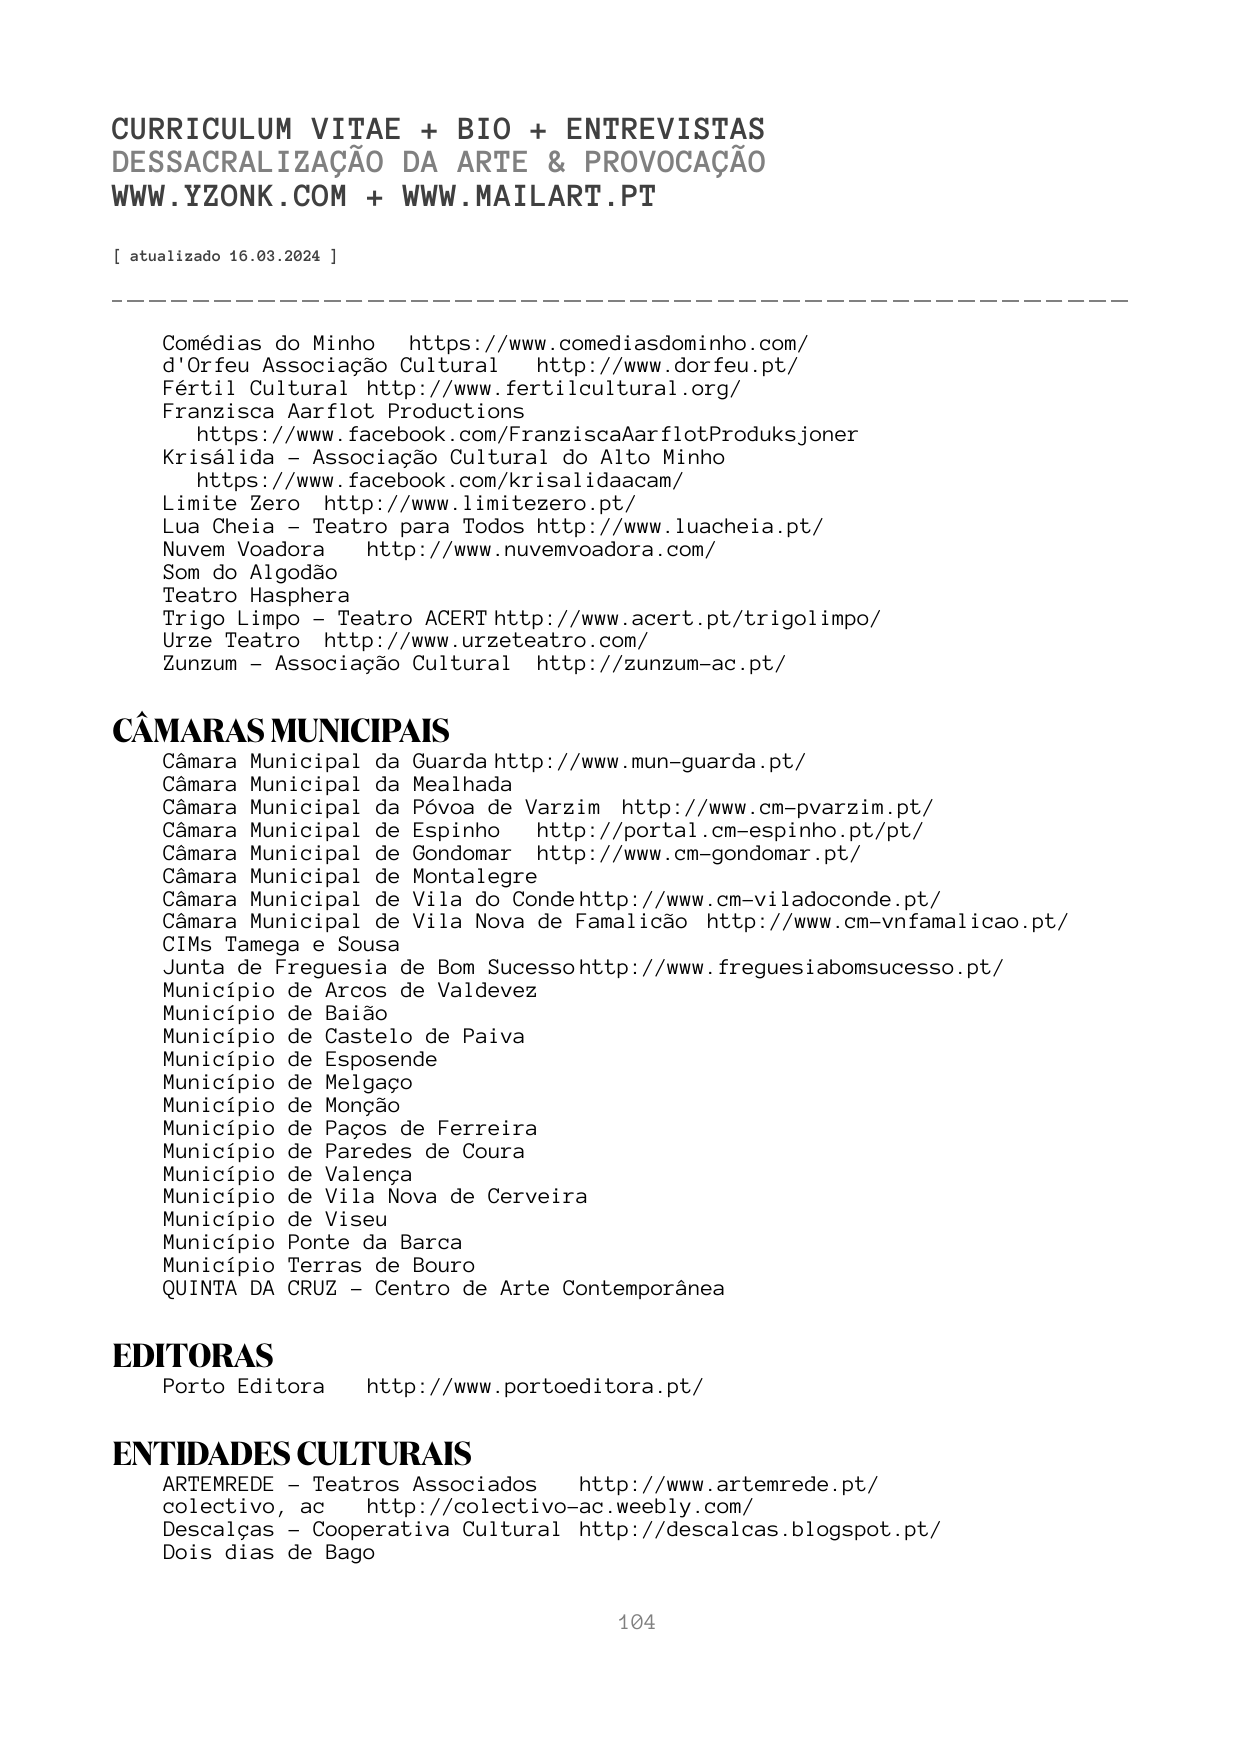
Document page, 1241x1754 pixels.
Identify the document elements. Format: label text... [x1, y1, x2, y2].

list Teatro Hasphera [163, 583, 1128, 606]
list Nuvem Voadora http://www.nuvemvoadora.com/ [163, 537, 1128, 560]
list Câmara Municipal de Vila Nova de Famalicão http://www.cm-vnfamalicao.pt/ [163, 910, 1128, 933]
list Comédias do Minho https://www.comediasdominho.com/ [163, 331, 1128, 354]
list Município de Melgaço [163, 1071, 1128, 1093]
list Câmara Municipal da Guarda http://www.mun-guarda.pt/ [163, 750, 1128, 773]
list Trigo Limpo - Teatro ACERT http://www.acert.pt/trigolimpo/ [163, 606, 1128, 629]
list QUINTA DA CRUZ - Centro de Arte Contemporânea [163, 1277, 1128, 1300]
list Fértil Cultural http://www.fertilcultural.org/ [163, 377, 1128, 400]
list Município Terras de Bouro [163, 1254, 1128, 1277]
list Som do Algodão [163, 560, 1128, 583]
list Porto Editora http://www.portoeditora.pt/ [163, 1374, 1128, 1397]
list colectivo, ac http://colectivo-ac.weebly.com/ [163, 1495, 1128, 1518]
list Lua Cheia - Teatro para Todos http://www.luacheia.pt/ [163, 514, 1128, 537]
list Câmara Municipal de Espinho http://portal.cm-espinho.pt/pt/ [163, 818, 1128, 841]
list Câmara Municipal de Gondomar http://www.cm-gondomar.pt/ [163, 841, 1128, 864]
list Franzisca Aarflot Productions https://www.facebook.com/FranziscaAarflotProduksjoner [163, 400, 1128, 446]
list ARTEMREDE - Teatros Associados http://www.artemrede.pt/ [163, 1472, 1128, 1495]
list Dois dias de Bago [163, 1541, 1128, 1564]
subtitle EDITORAS [112, 1341, 1128, 1374]
list Câmara Municipal de Vila do Conde http://www.cm-viladoconde.pt/ [163, 887, 1128, 910]
list Município Ponte da Barca [163, 1231, 1128, 1254]
list Câmara Municipal da Mealhada [163, 773, 1128, 796]
list CIMs Tamega e Sousa [163, 933, 1128, 956]
list Município de Arcos de Valdevez [163, 979, 1128, 1002]
list Descalças - Cooperativa Cultural http://descalcas.blogspot.pt/ [163, 1518, 1128, 1541]
list Zunzum - Associação Cultural http://zunzum-ac.pt/ [163, 652, 1128, 675]
list Município de Monção [163, 1093, 1128, 1116]
list Município de Castelo de Paiva [163, 1025, 1128, 1048]
list Krisálida - Associação Cultural do Alto Minho https://www.facebook.com/krisalidaacam/ [163, 446, 1128, 492]
list d'Orfeu Associação Cultural http://www.dorfeu.pt/ [163, 354, 1128, 377]
list Município de Paredes de Coura [163, 1139, 1128, 1162]
list Município de Valença [163, 1162, 1128, 1185]
list Município de Baião [163, 1002, 1128, 1025]
list Câmara Municipal de Montalegre [163, 864, 1128, 887]
list Município de Paços de Ferreira [163, 1116, 1128, 1139]
subtitle ENTIDADES CULTURAIS [112, 1439, 1128, 1472]
list Urze Teatro http://www.urzeteatro.com/ [163, 629, 1128, 652]
list Junta de Freguesia de Bom Sucesso http://www.freguesiabomsucesso.pt/ [163, 956, 1128, 979]
list Município de Esposende [163, 1048, 1128, 1071]
list Município de Viseu [163, 1208, 1128, 1231]
list Câmara Municipal da Póvoa de Varzim http://www.cm-pvarzim.pt/ [163, 796, 1128, 818]
list Limite Zero http://www.limitezero.pt/ [163, 492, 1128, 514]
subtitle CÂMARAS MUNICIPAIS [112, 716, 1128, 750]
list Município de Vila Nova de Cerveira [163, 1185, 1128, 1208]
